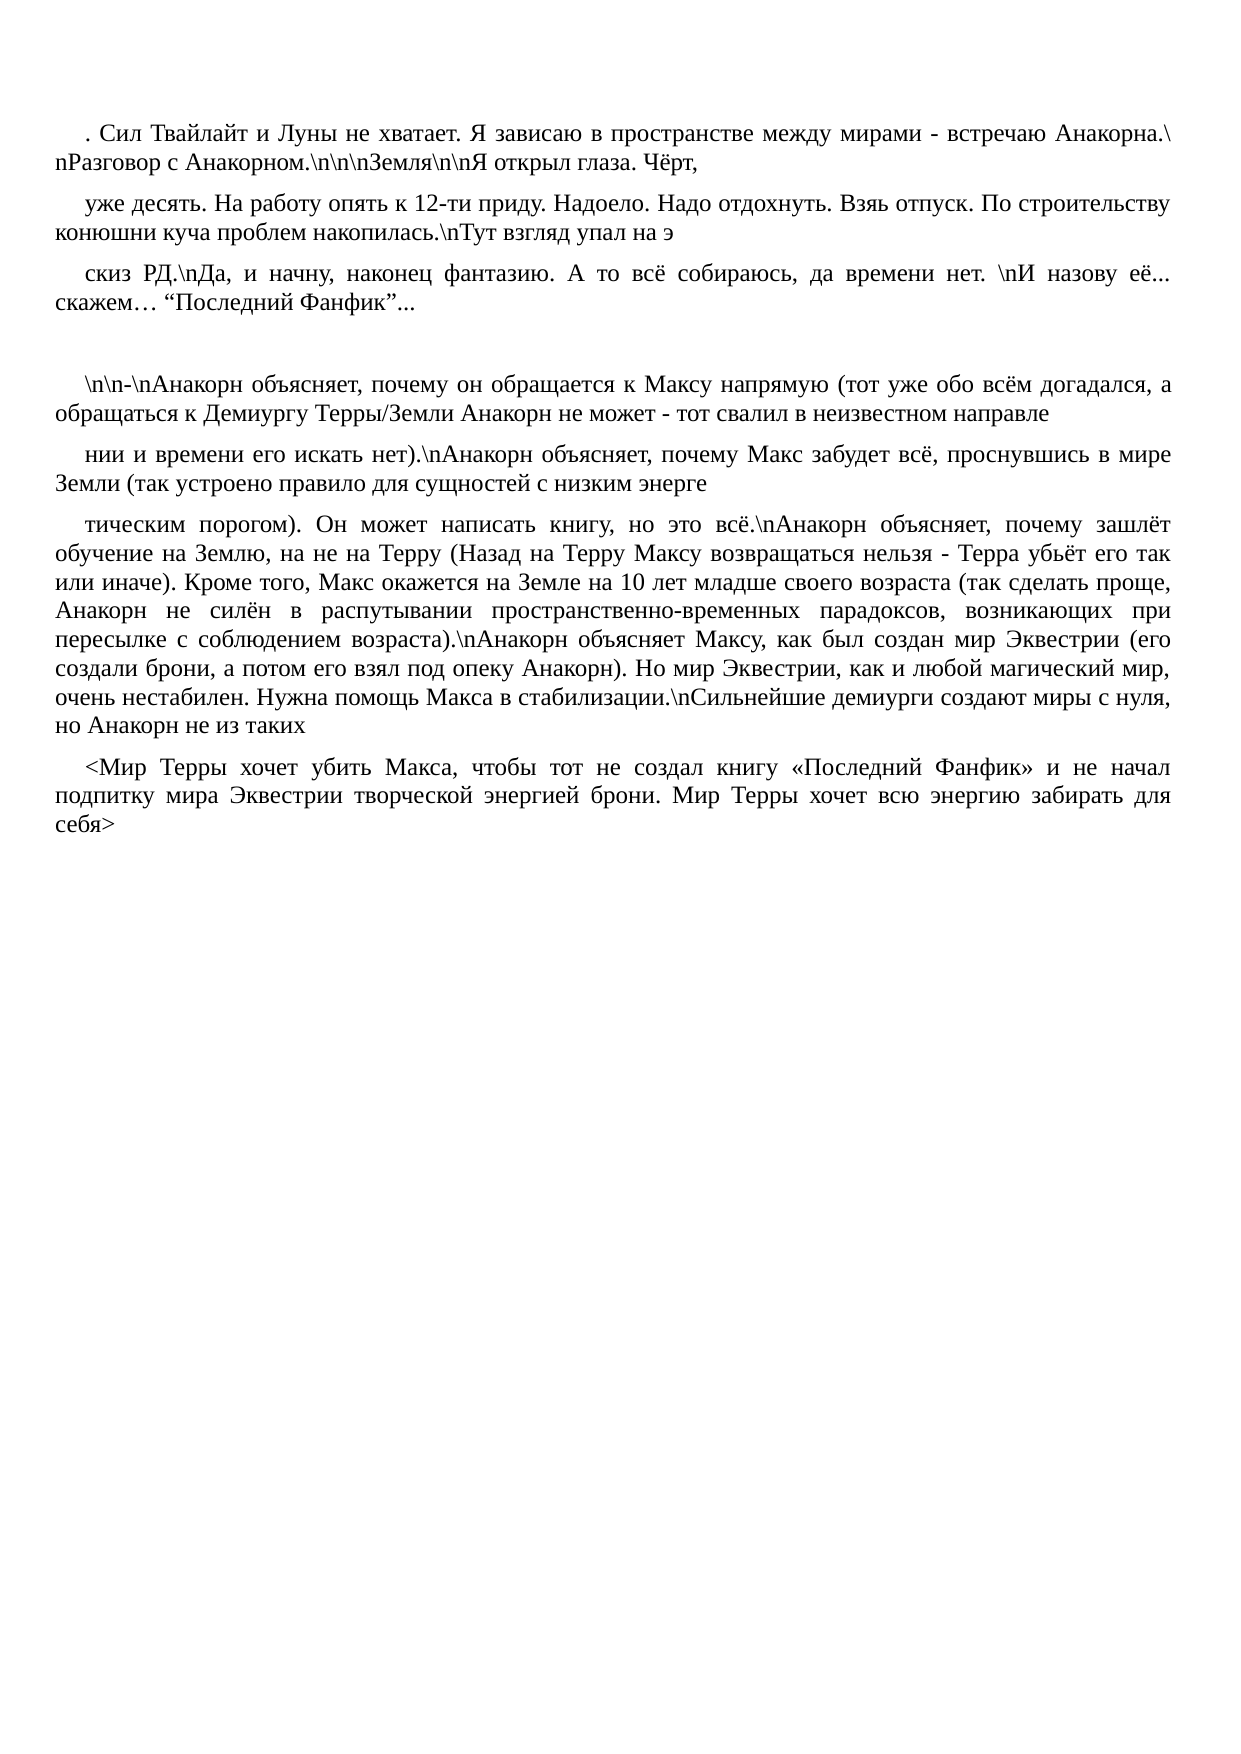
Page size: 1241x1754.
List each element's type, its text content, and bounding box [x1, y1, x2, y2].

text нии и времени его искать нет).\nАнакорн объясняет, почему Макс забудет всё, проснувшись в мире Земли (так устроено правило для сущностей с низким энерге [55, 439, 1172, 497]
text тическим порогом). Он может написать книгу, но это всё.\nАнакорн объясняет, почему зашлёт обучение на Землю, на не на Терру (Назад на Терру Максу возвращаться нельзя - Терра убьёт его так или иначе). Кроме того, Макс окажется на Земле на 10 лет младше своего возраста (так сделать проще, Анакорн не силён в распутывании пространственно-временных парадоксов, возникающих при пересылке с соблюдением возраста).\nАнакорн объясняет Максу, как был создан мир Эквестрии (его создали брони, а потом его взял под опеку Анакорн). Но мир Эквестрии, как и любой магический мир, очень нестабилен. Нужна помощь Макса в стабилизации.\nСильнейшие демиурги создают миры с нуля, но Анакорн не из таких [55, 509, 1172, 739]
text \n\n-\nАнакорн объясняет, почему он обращается к Максу напрямую (тот уже обо всём догадался, а обращаться к Демиургу Терры/Земли Анакорн не может - тот свалил в неизвестном направле [55, 369, 1172, 427]
text уже десять. На работу опять к 12-ти приду. Надоело. Надо отдохнуть. Взяь отпуск. По строительству конюшни куча проблем накопилась.\nТут взгляд упал на э [55, 188, 1172, 246]
text скиз РД.\nДа, и начну, наконец фантазию. А то всё собираюсь, да времени нет. \nИ назову её... скажем… “Последний Фанфик”... [55, 258, 1172, 316]
text . Сил Твайлайт и Луны не хватает. Я зависаю в пространстве между мирами - встречаю Анакорна.\nРазговор с Анакорном.\n\n\nЗемля\n\nЯ открыл глаза. Чёрт, [55, 118, 1172, 176]
text <Мир Терры хочет убить Макса, чтобы тот не создал книгу «Последний Фанфик» и не начал подпитку мира Эквестрии творческой энергией брони. Мир Терры хочет всю энергию забирать для себя> [55, 752, 1172, 838]
